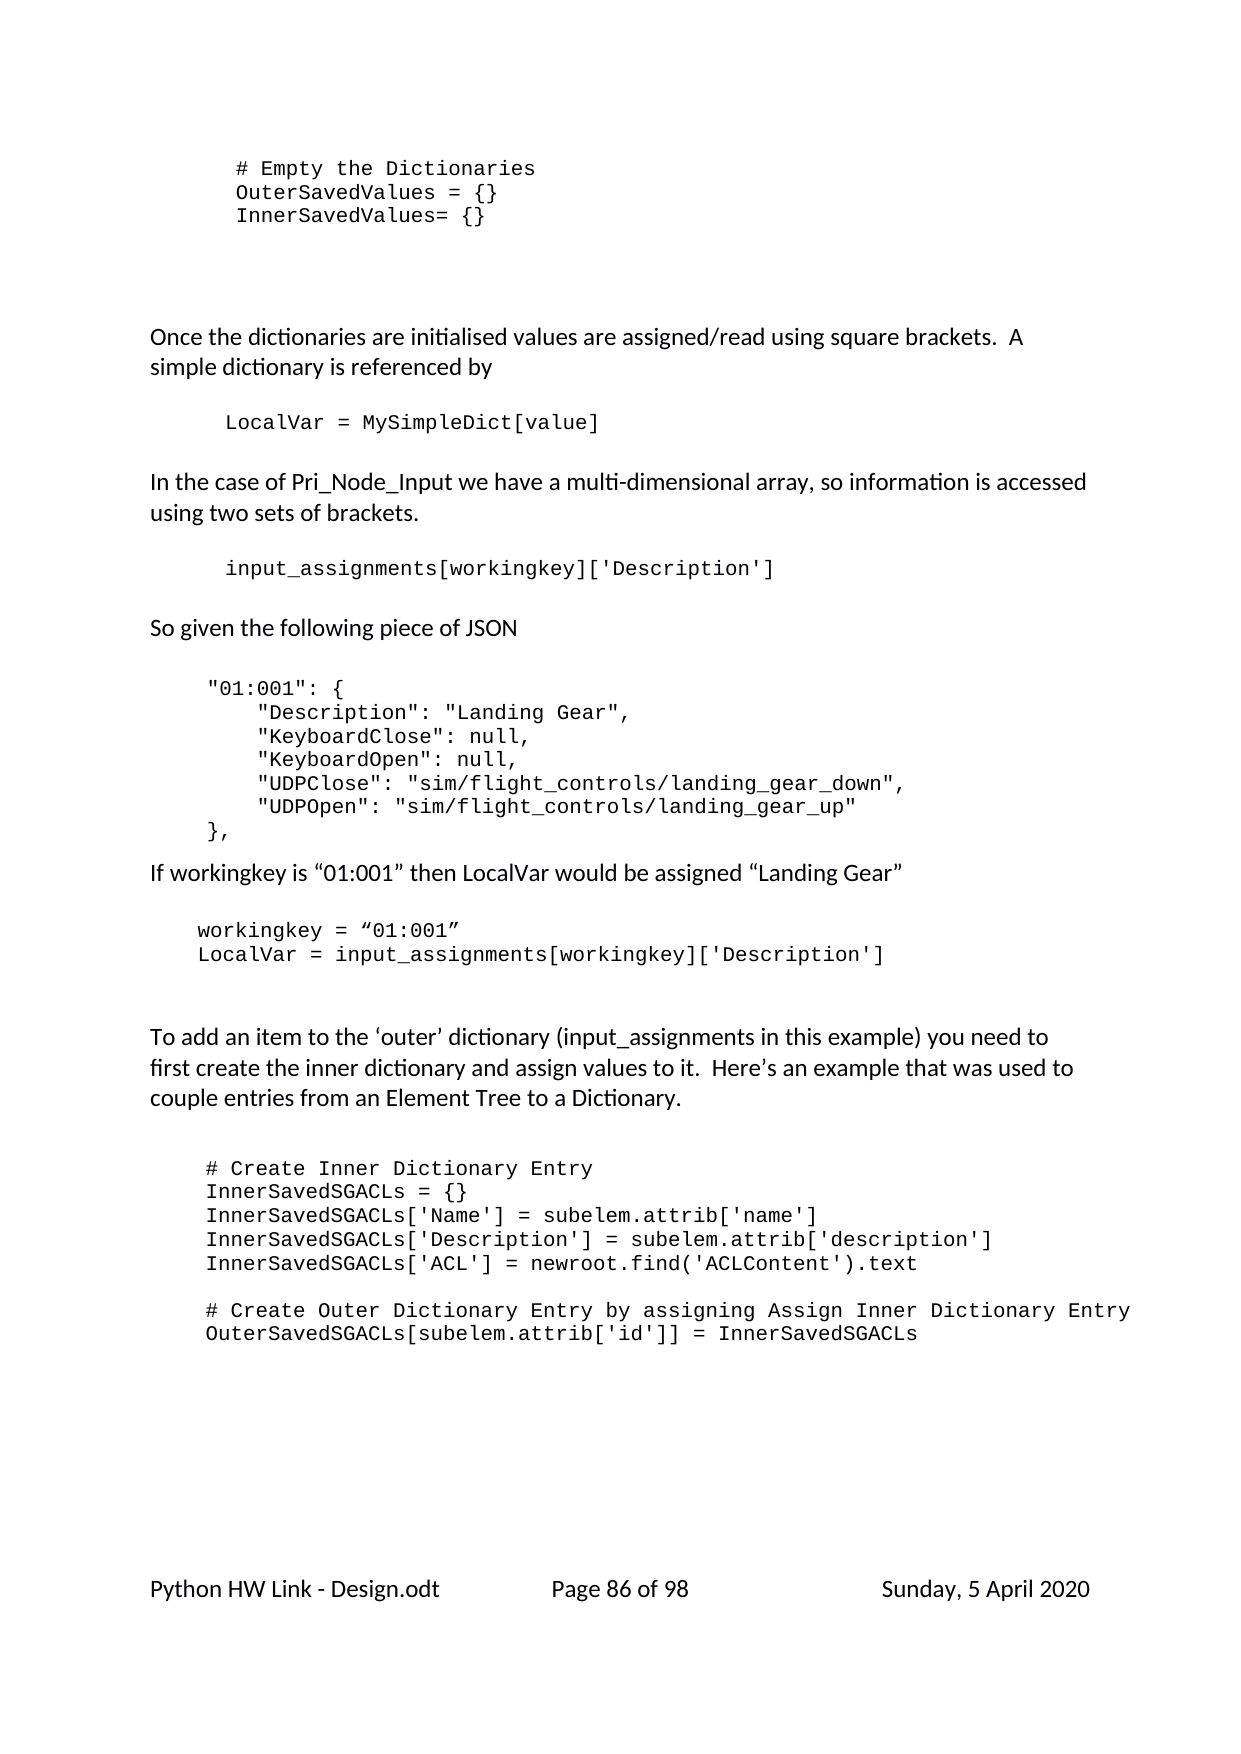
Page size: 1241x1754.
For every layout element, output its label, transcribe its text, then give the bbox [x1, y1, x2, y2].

text So given the following piece of JSON [150, 612, 1090, 643]
text Once the dictionaries are initialised values are assigned/read using square brackets. A simple dictionary is referenced by [150, 321, 1090, 382]
text In the case of Pri_Node_Input we have a multi-dimensional array, so information is accessed using two sets of brackets. [150, 467, 1090, 528]
text LocalVar = MySimpleDict[value] [150, 412, 1090, 436]
text input_assignments[workingkey]['Description'] [150, 558, 1090, 582]
text If workingkey is “01:001” then LocalVar would be assigned “Landing Gear” [150, 673, 1090, 888]
text To add an item to the ‘outer’ dictionary (input_assignments in this example) you need to first create the inner dictionary and assign values to it. Here’s an example that was used to couple entries from an Element Tree to a Dictionary. [150, 888, 1090, 1113]
